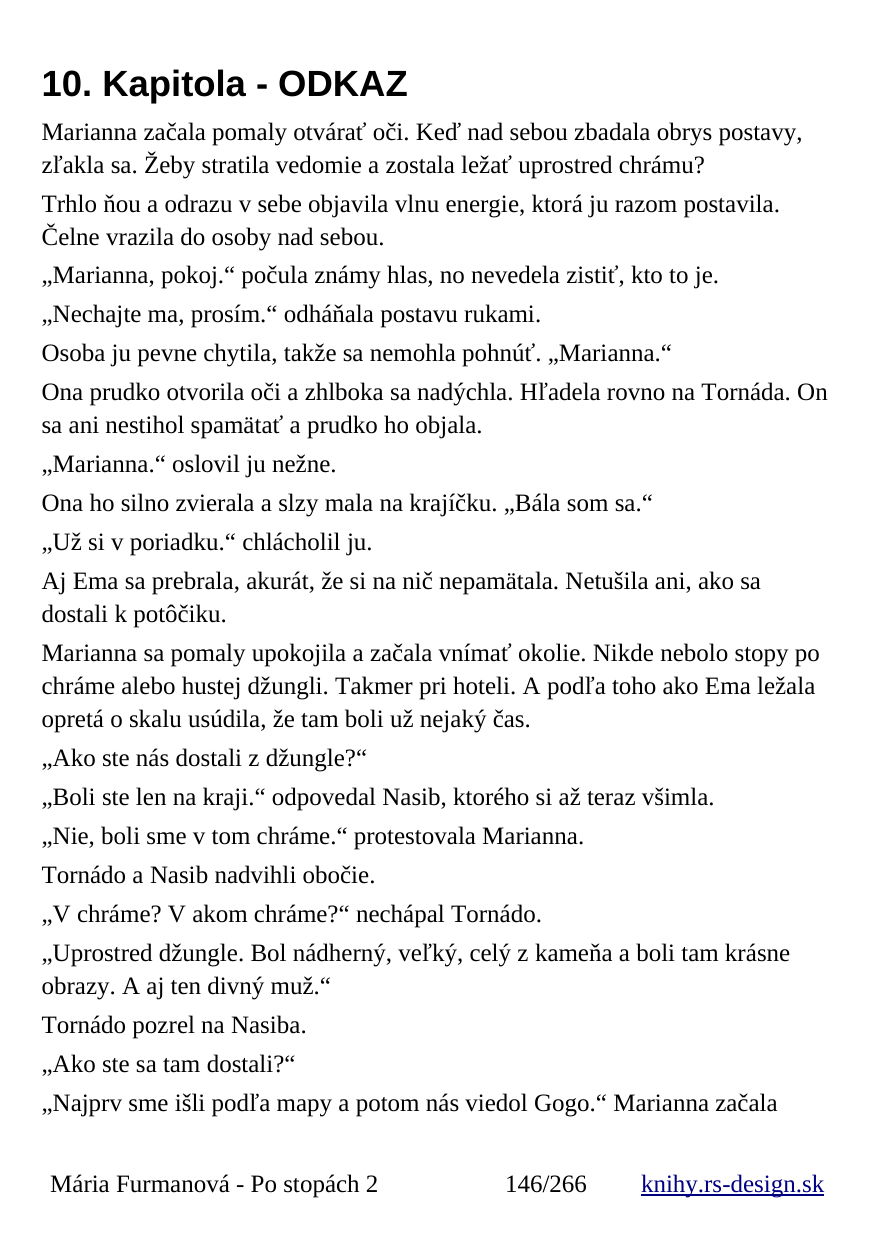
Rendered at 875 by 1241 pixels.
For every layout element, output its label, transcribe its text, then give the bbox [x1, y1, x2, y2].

text „Ako ste nás dostali z džungle?“ [41, 743, 833, 772]
text „Nechajte ma, prosím.“ odháňala postavu rukami. [41, 299, 833, 328]
text Marianna začala pomaly otvárať oči. Keď nad sebou zbadala obrys postavy, zľakla sa. Žeby stratila vedomie a zostala ležať uprostred chrámu? [41, 117, 833, 178]
text Osoba ju pevne chytila, takže sa nemohla pohnúť. „Marianna.“ [41, 338, 833, 367]
text „Nie, boli sme v tom chráme.“ protestovala Marianna. [41, 821, 833, 850]
text „Marianna, pokoj.“ počula známy hlas, no nevedela zistiť, kto to je. [41, 261, 833, 289]
text Aj Ema sa prebrala, akurát, že si na nič nepamätala. Netušila ani, ako sa dostali k potôčiku. [41, 566, 833, 628]
text „Marianna.“ oslovil ju nežne. [41, 449, 833, 478]
text „Boli ste len na kraji.“ odpovedal Nasib, ktorého si až teraz všimla. [41, 782, 833, 811]
subtitle 10. Kapitola - ODKAZ [41, 62, 833, 104]
text Ona prudko otvorila oči a zhlboka sa nadýchla. Hľadela rovno na Tornáda. On sa ani nestihol spamätať a prudko ho objala. [41, 377, 833, 439]
text „Najprv sme išli podľa mapy a potom nás viedol Gogo.“ Marianna začala [41, 1088, 833, 1117]
text „Ako ste sa tam dostali?“ [41, 1049, 833, 1078]
text Trhlo ňou a odrazu v sebe objavila vlnu energie, ktorá ju razom postavila. Čelne vrazila do osoby nad sebou. [41, 189, 833, 250]
text Marianna sa pomaly upokojila a začala vnímať okolie. Nikde nebolo stopy po chráme alebo hustej džungli. Takmer pri hoteli. A podľa toho ako Ema ležala opretá o skalu usúdila, že tam boli už nejaký čas. [41, 638, 833, 733]
text Tornádo pozrel na Nasiba. [41, 1010, 833, 1039]
text „Uprostred džungle. Bol nádherný, veľký, celý z kameňa a boli tam krásne obrazy. A aj ten divný muž.“ [41, 938, 833, 1000]
text Tornádo a Nasib nadvihli obočie. [41, 860, 833, 889]
text „Už si v poriadku.“ chlácholil ju. [41, 527, 833, 556]
text Ona ho silno zvierala a slzy mala na krajíčku. „Bála som sa.“ [41, 488, 833, 517]
text „V chráme? V akom chráme?“ nechápal Tornádo. [41, 899, 833, 928]
